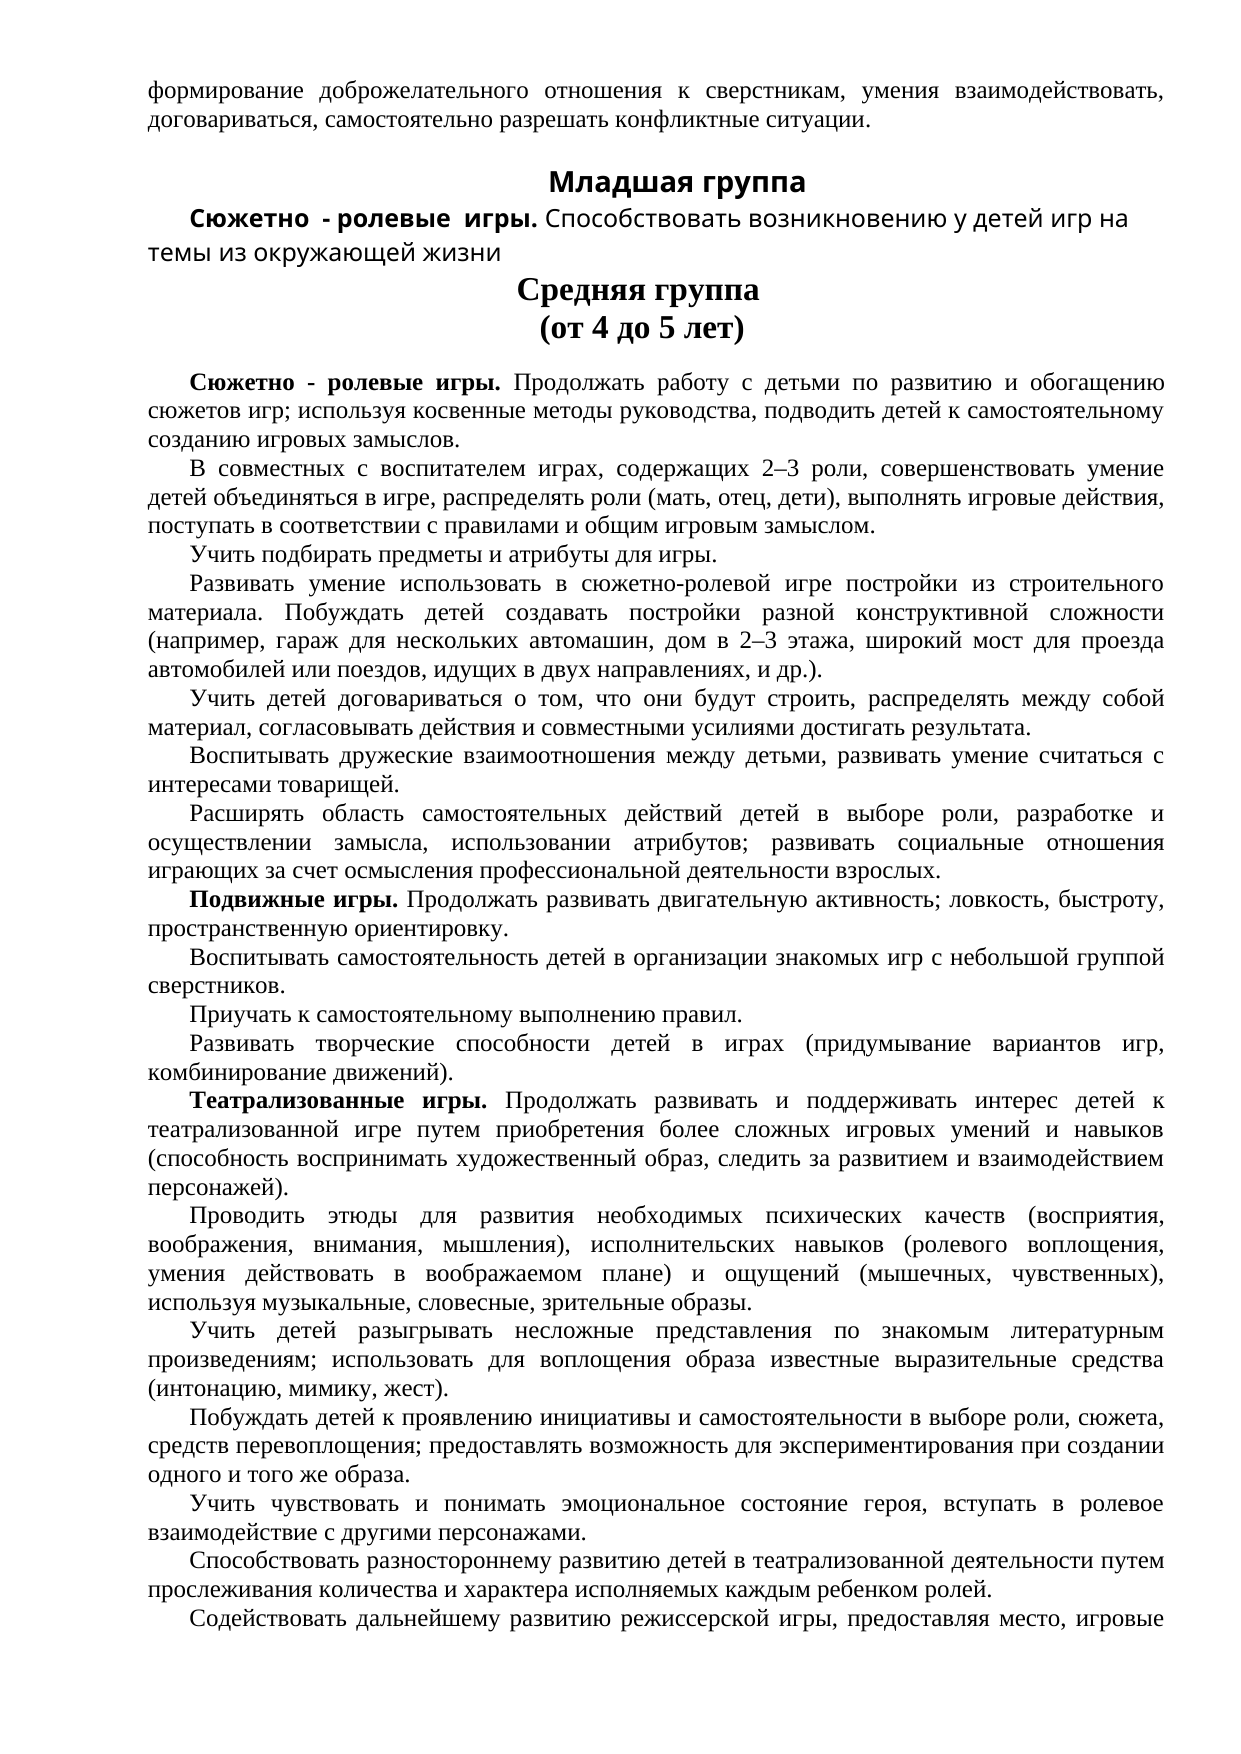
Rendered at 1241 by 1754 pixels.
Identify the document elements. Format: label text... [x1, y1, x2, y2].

text Расширять область самостоятельных действий детей в выборе роли, разработке и осуществлении замысла, использовании атрибутов; развивать социальные отношения играющих за счет осмысления профессиональной деятельности взрослых. [148, 798, 1165, 884]
text Приучать к самостоятельному выполнению правил. [148, 999, 1165, 1028]
text формирование доброжелательного отношения к сверстникам, умения взаимодействовать, договариваться, самостоятельно разрешать конфликтные ситуации. [148, 75, 1165, 132]
text Сюжетно - ролевые игры. Продолжать работу с детьми по развитию и обогащению сюжетов игр; используя косвенные методы руководства, подводить детей к самостоятельному созданию игровых замыслов. [148, 367, 1165, 453]
text Воспитывать самостоятельность детей в организации знакомых игр с небольшой группой сверстников. [148, 942, 1165, 999]
text Содействовать дальнейшему развитию режиссерской игры, предоставляя место, игровые [148, 1603, 1165, 1632]
text Средняя группа (от 4 до 5 лет) [148, 269, 1165, 346]
text Учить детей договариваться о том, что они будут строить, распределять между собой материал, согласовывать действия и совместными усилиями достигать результата. [148, 683, 1165, 740]
text Учить детей разыгрывать несложные представления по знакомым литературным произведениям; использовать для воплощения образа известные выразительные средства (интонацию, мимику, жест). [148, 1315, 1165, 1402]
text В совместных с воспитателем играх, содержащих 2–3 роли, совершенствовать умение детей объединяться в игре, распределять роли (мать, отец, дети), выполнять игровые действия, поступать в соответствии с правилами и общим игровым замыслом. [148, 453, 1165, 539]
text Развивать умение использовать в сюжетно-ролевой игре постройки из строительного материала. Побуждать детей создавать постройки разной конструктивной сложности (например, гараж для нескольких автомашин, дом в 2–3 этажа, широкий мост для проезда автомобилей или поездов, идущих в двух направлениях, и др.). [148, 568, 1165, 683]
text Побуждать детей к проявлению инициативы и самостоятельности в выборе роли, сюжета, средств перевоплощения; предоставлять возможность для экспериментирования при создании одного и того же образа. [148, 1402, 1165, 1488]
text Развивать творческие способности детей в играх (придумывание вариантов игр, комбинирование движений). [148, 1028, 1165, 1085]
text Воспитывать дружеские взаимоотношения между детьми, развивать умение считаться с интересами товарищей. [148, 740, 1165, 798]
text Проводить этюды для развития необходимых психических качеств (восприятия, воображения, внимания, мышления), исполнительских навыков (ролевого воплощения, умения действовать в воображаемом плане) и ощущений (мышечных, чувственных), используя музыкальные, словесные, зрительные образы. [148, 1200, 1165, 1315]
text Подвижные игры. Продолжать развивать двигательную активность; ловкость, быстроту, пространственную ориентировку. [148, 884, 1165, 942]
text Театрализованные игры. Продолжать развивать и поддерживать интерес детей к театрализованной игре путем приобретения более сложных игровых умений и навыков (способность воспринимать художественный образ, следить за развитием и взаимодействием персонажей). [148, 1085, 1165, 1200]
text Младшая группа [148, 161, 1165, 201]
text Учить подбирать предметы и атрибуты для игры. [148, 539, 1165, 568]
text Сюжетно - ролевые игры. Способствовать возникновению у детей игр на темы из окружающей жизни [148, 201, 1165, 269]
text Учить чувствовать и понимать эмоциональное состояние героя, вступать в ролевое взаимодействие с другими персонажами. [148, 1488, 1165, 1545]
text Способствовать разностороннему развитию детей в театрализованной деятельности путем прослеживания количества и характера исполняемых каждым ребенком ролей. [148, 1545, 1165, 1603]
